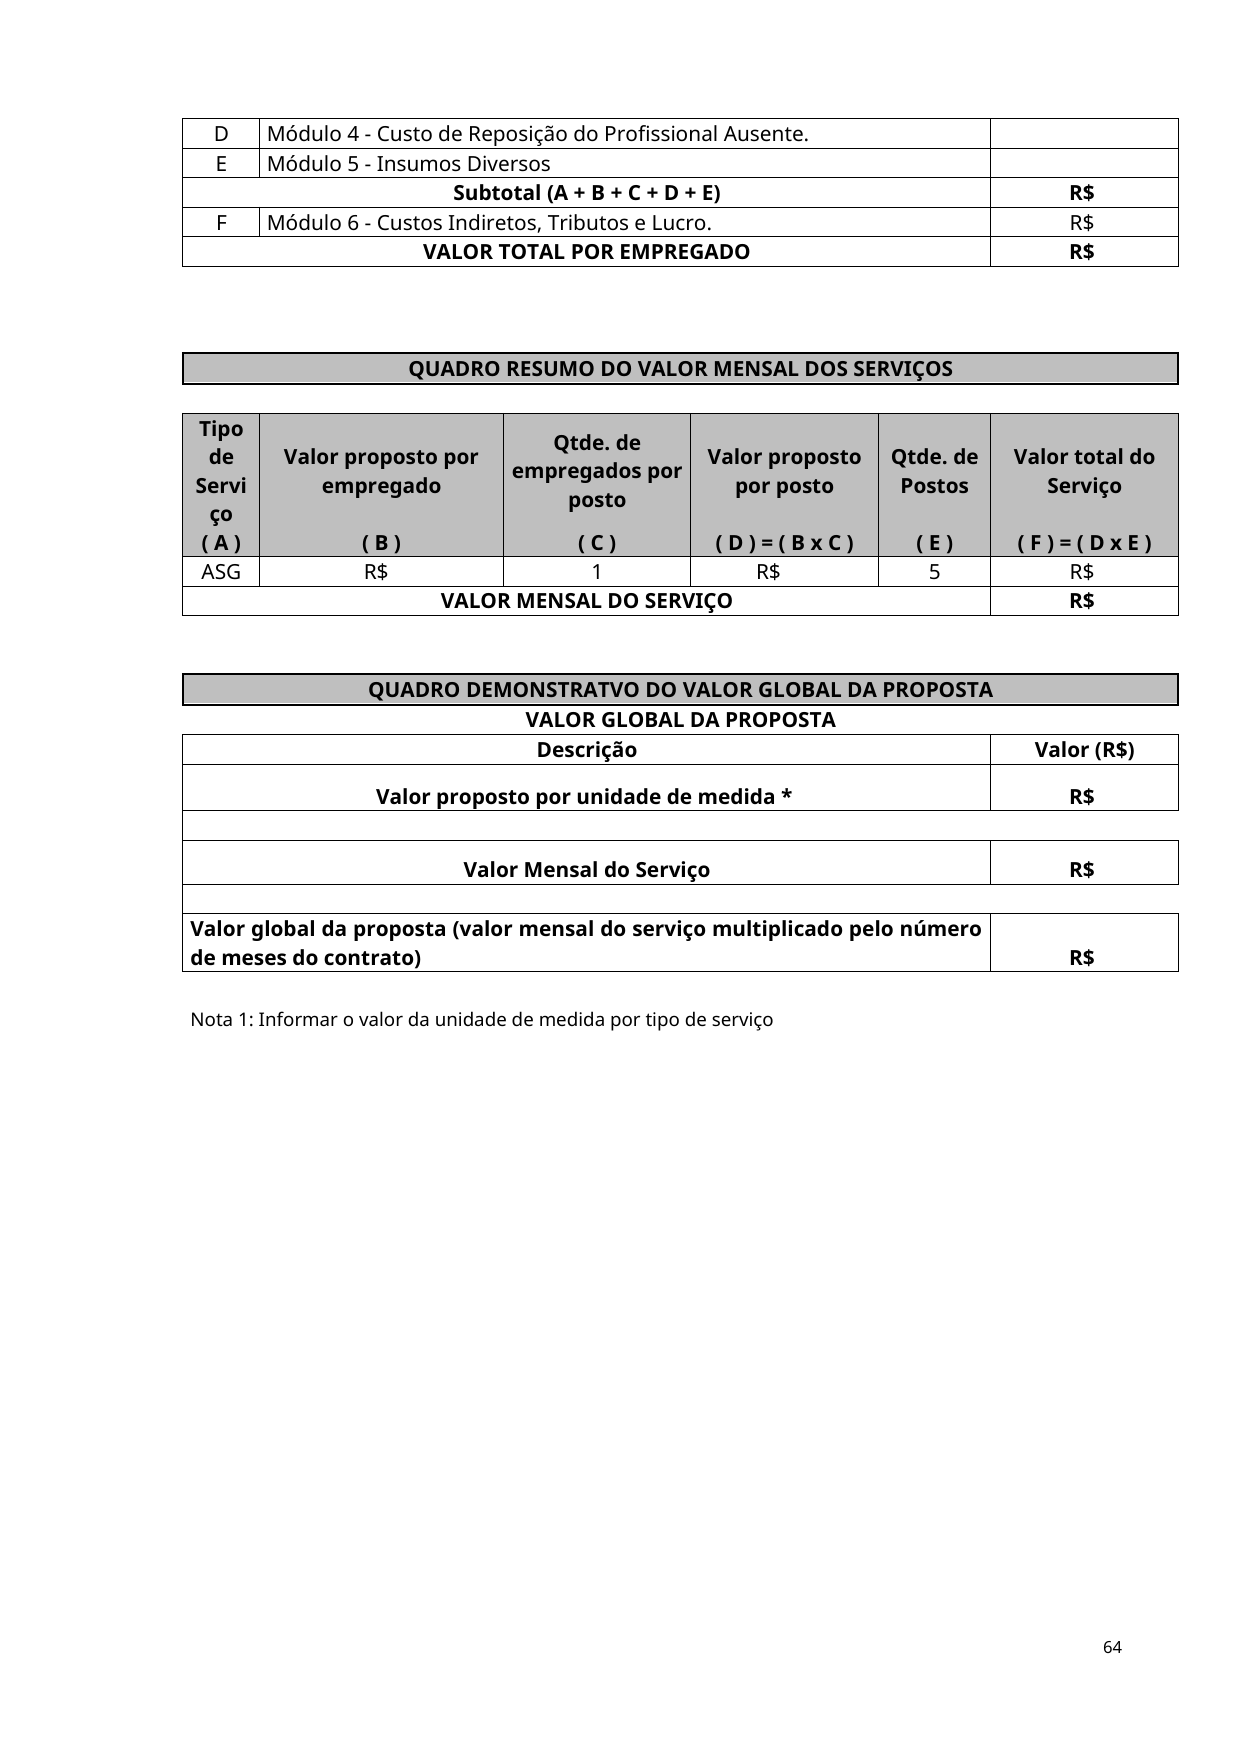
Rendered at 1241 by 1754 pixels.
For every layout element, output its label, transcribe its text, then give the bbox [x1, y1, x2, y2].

table_cell [1236, 884, 1240, 913]
table_cell VALOR MENSAL DO SERVIÇO [183, 587, 990, 615]
table_cell VALOR GLOBAL DA PROPOSTA [183, 706, 1178, 734]
table_cell ( D ) = ( B x C ) [691, 528, 878, 556]
table_cell [183, 267, 1178, 352]
table_cell Valor proposto por empregado [260, 414, 503, 528]
table_cell [991, 119, 1178, 148]
table_cell Qtde. de Postos [879, 414, 990, 528]
table_cell [1236, 556, 1240, 586]
table_cell [1179, 236, 1236, 266]
table_cell [1236, 704, 1240, 734]
table_cell [1179, 352, 1236, 382]
table_cell [1179, 148, 1236, 177]
table_cell [1236, 177, 1240, 207]
table_cell Módulo 5 - Insumos Diversos [260, 149, 990, 177]
table_cell Valor (R$) [991, 735, 1178, 763]
table_cell [1178, 1001, 1236, 1032]
table_cell [1179, 118, 1236, 148]
table_cell [1179, 556, 1236, 586]
table_cell 1 [504, 557, 690, 586]
table_cell [1178, 704, 1236, 734]
table_cell [1236, 266, 1240, 352]
table_cell Valor total do Serviço [991, 414, 1178, 528]
table_cell [1236, 236, 1240, 266]
table_cell R$ [991, 841, 1178, 884]
table_cell [1236, 615, 1240, 673]
table_cell Subtotal (A + B + C + D + E) [183, 178, 990, 207]
table_cell Valor Mensal do Serviço [183, 841, 990, 884]
table_cell [183, 616, 1178, 673]
table_cell [183, 885, 1178, 913]
table_cell [183, 811, 1178, 840]
table_cell [1236, 586, 1240, 615]
table_cell E [183, 149, 259, 177]
table_cell D [183, 119, 259, 148]
table_cell QUADRO DEMONSTRATVO DO VALOR GLOBAL DA PROPOSTA [184, 675, 1177, 703]
table_cell [1179, 913, 1236, 971]
table_cell R$ [260, 557, 503, 586]
table_cell ( C ) [504, 528, 690, 556]
table_cell Valor global da proposta (valor mensal do serviço multiplicado pelo número de meses do contrato) [183, 914, 990, 971]
table_cell ( B ) [260, 528, 503, 556]
table_cell [1179, 840, 1236, 884]
table_cell R$ [991, 587, 1178, 615]
table_cell ASG [183, 557, 259, 586]
table_cell [1178, 810, 1236, 840]
table_cell ( F ) = ( D x E ) [991, 528, 1178, 556]
table_cell [1179, 207, 1236, 236]
table_cell [1236, 148, 1240, 177]
table_cell [183, 385, 1178, 413]
table_cell [1236, 764, 1240, 810]
table_cell R$ [991, 178, 1178, 207]
table_cell Módulo 6 - Custos Indiretos, Tributos e Lucro. [260, 208, 990, 236]
table_cell [1236, 971, 1240, 1001]
table_cell [1236, 734, 1240, 763]
table_cell [1236, 840, 1240, 884]
table_cell [1179, 764, 1236, 810]
table_cell [1236, 528, 1240, 556]
table_cell [1236, 673, 1240, 703]
table_cell R$ [991, 237, 1178, 266]
table_cell [1179, 734, 1236, 763]
table_cell [1236, 413, 1240, 528]
table_cell F [183, 208, 259, 236]
table_cell R$ [991, 557, 1178, 586]
table_cell [1179, 528, 1236, 556]
table_cell [183, 972, 1178, 1001]
table_cell VALOR TOTAL POR EMPREGADO [183, 237, 990, 266]
table_cell [1236, 913, 1240, 971]
table_cell Módulo 4 - Custo de Reposição do Profissional Ausente. [260, 119, 990, 148]
table_cell QUADRO RESUMO DO VALOR MENSAL DOS SERVIÇOS [184, 354, 1177, 382]
table_cell R$ [691, 557, 878, 586]
table_cell [1236, 1001, 1240, 1032]
table_cell [1179, 177, 1236, 207]
table_cell Valor proposto por posto [691, 414, 878, 528]
table_cell Valor proposto por unidade de medida * [183, 765, 990, 810]
table_cell [1178, 971, 1236, 1001]
table_cell [1179, 673, 1236, 703]
table_cell R$ [991, 765, 1178, 810]
table_cell [1178, 615, 1236, 673]
table_cell ( E ) [879, 528, 990, 556]
table_cell [1236, 352, 1240, 382]
table_cell Tipo de Serviço [183, 414, 259, 528]
table_cell ( A ) [183, 528, 259, 556]
table_cell [1178, 266, 1236, 352]
table_cell 5 [879, 557, 990, 586]
table_cell [1236, 207, 1240, 236]
table_cell Qtde. de empregados por posto [504, 414, 690, 528]
table_cell [1178, 383, 1236, 413]
table_cell [1236, 810, 1240, 840]
table_cell [991, 149, 1178, 177]
table_cell [1179, 413, 1236, 528]
table_cell [1236, 383, 1240, 413]
table_cell Nota 1: Informar o valor da unidade de medida por tipo de serviço [183, 1001, 1178, 1032]
table_cell R$ [991, 914, 1178, 971]
table_cell [1178, 884, 1236, 913]
table_cell Descrição [183, 735, 990, 763]
table_cell R$ [991, 208, 1178, 236]
table_cell [1179, 586, 1236, 615]
table_cell [1236, 118, 1240, 148]
